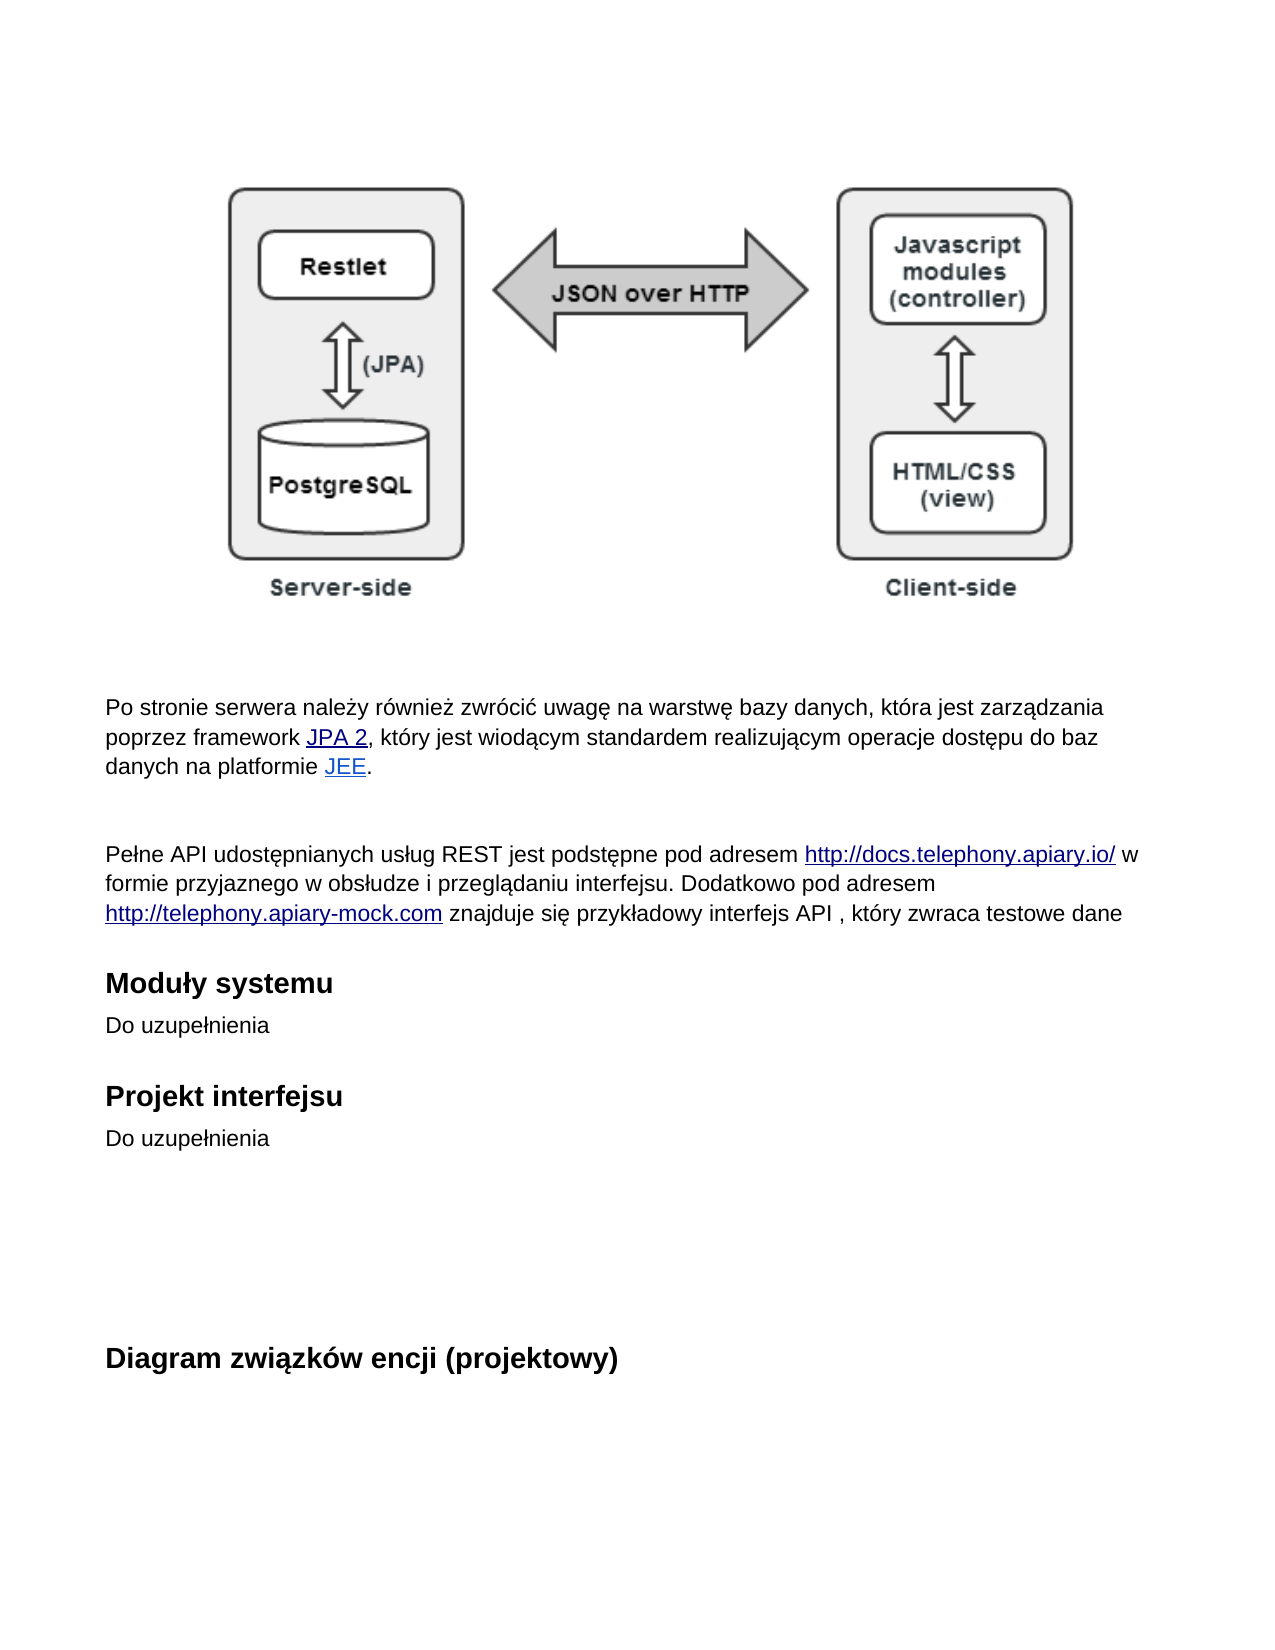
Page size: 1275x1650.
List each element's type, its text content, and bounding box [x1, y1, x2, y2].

text Do uzupełnienia [105, 1126, 1170, 1151]
text Pełne API udostępnianych usług REST jest podstępne pod adresem http://docs.telephony.apiary.io/ w formie przyjaznego w obsłudze i przeglądaniu interfejsu. Dodatkowo pod adresem http://telephony.apiary-mock.com znajduje się przykładowy interfejs API , który zwraca testowe dane [105, 842, 1170, 926]
text Do uzupełnienia [105, 1013, 1170, 1039]
subtitle Diagram związków encji (projektowy) [105, 1342, 1170, 1375]
text Po stronie serwera należy również zwrócić uwagę na warstwę bazy danych, która jest zarządzania poprzez framework JPA 2, który jest wiodącym standardem realizującym operacje dostępu do baz danych na platformie JEE. [105, 695, 1170, 779]
subtitle Projekt interfejsu [105, 1080, 1170, 1112]
subtitle Moduły systemu [105, 967, 1170, 1000]
picture [126, 114, 1114, 633]
